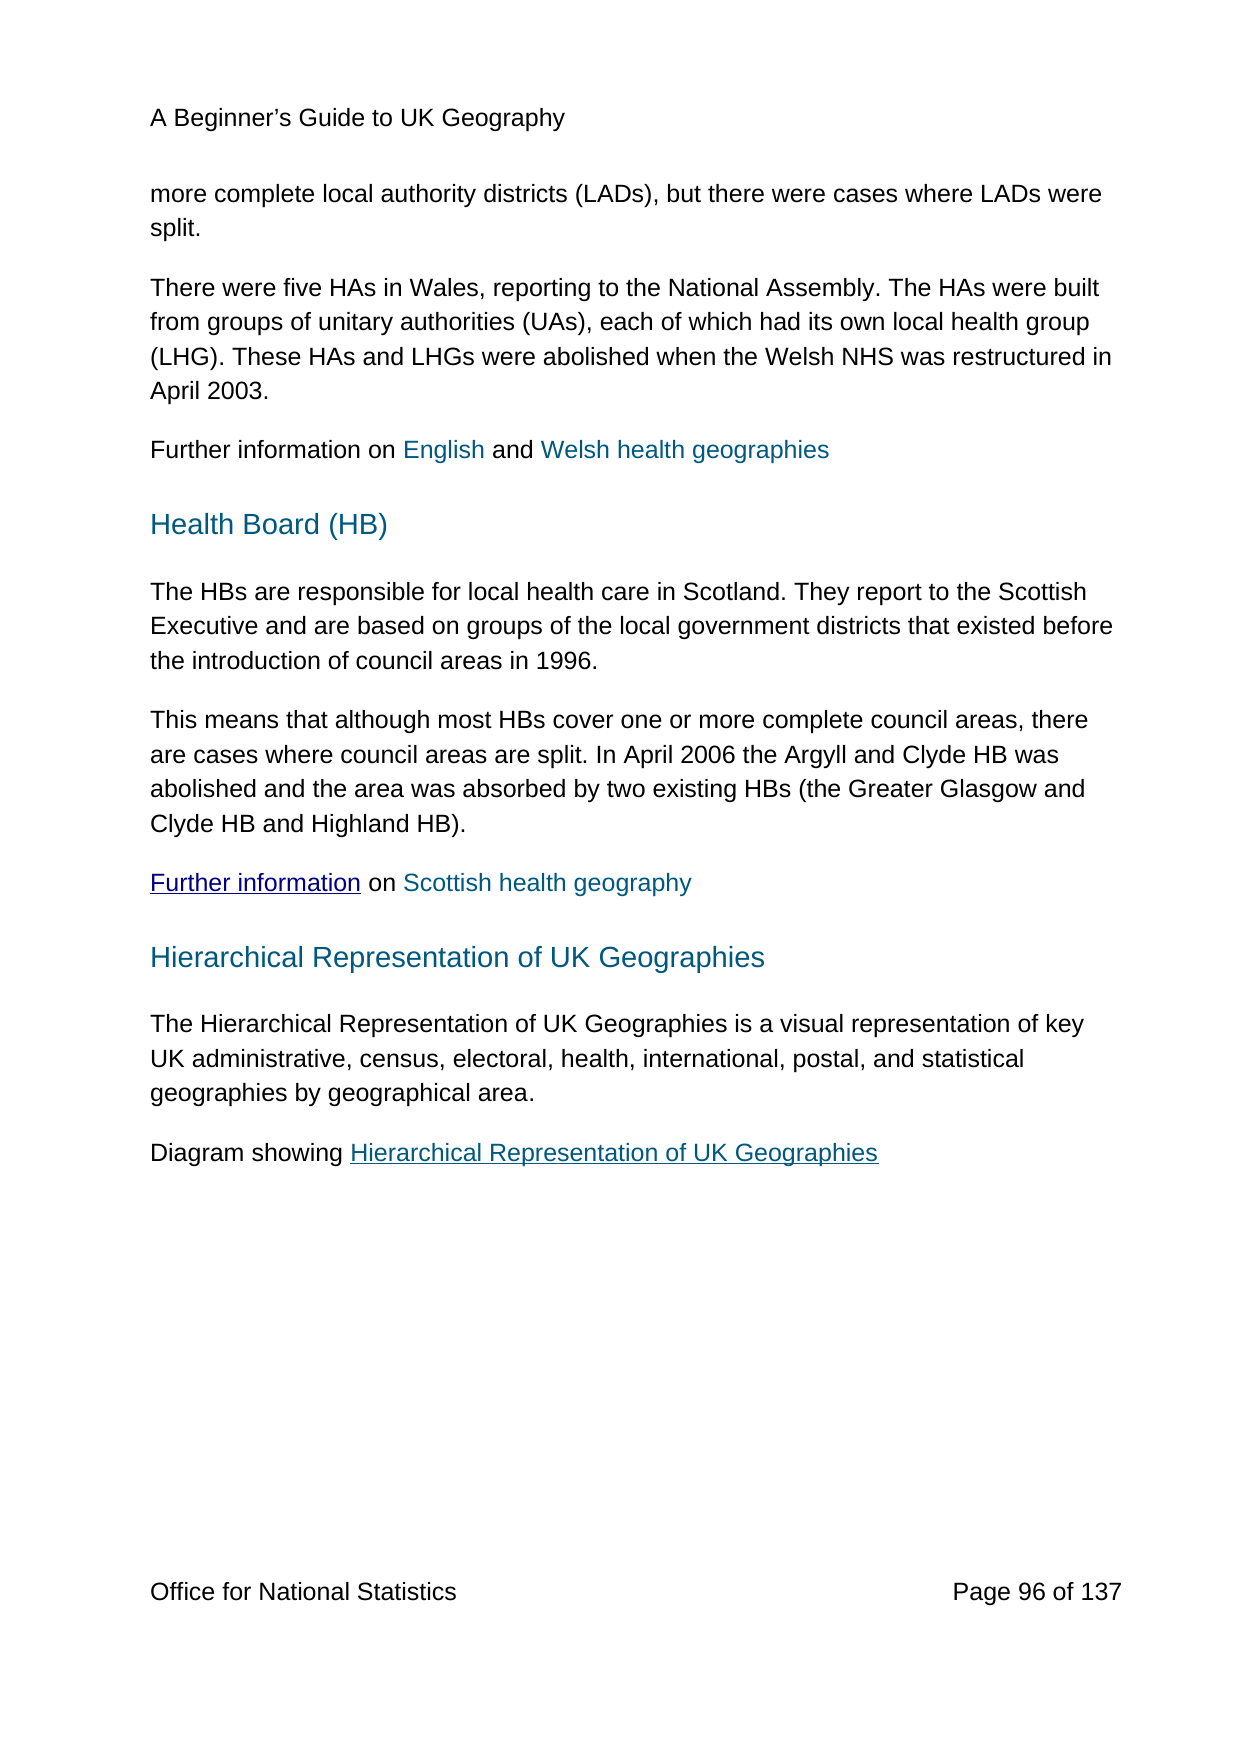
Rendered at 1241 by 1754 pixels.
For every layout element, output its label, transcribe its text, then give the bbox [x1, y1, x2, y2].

text The Hierarchical Representation of UK Geographies is a visual representation of key UK administrative, census, electoral, health, international, postal, and statistical geographies by geographical area. [150, 1009, 1122, 1107]
subtitle Hierarchical Representation of UK Geographies [150, 940, 1122, 974]
text more complete local authority districts (LADs), but there were cases where LADs were split. [150, 178, 1122, 242]
text The HBs are responsible for local health care in Scotland. They report to the Scottish Executive and are based on groups of the local government districts that existed before the introduction of council areas in 1996. [150, 577, 1122, 674]
text There were five HAs in Wales, reporting to the National Assembly. The HAs were built from groups of unitary authorities (UAs), each of which had its own local health group (LHG). These HAs and LHGs were abolished when the Welsh NHS was restructured in April 2003. [150, 272, 1122, 405]
text Further information on English and Welsh health geographies [150, 435, 1122, 464]
text This means that although most HBs cover one or more complete council areas, there are cases where council areas are split. In April 2006 the Argyll and Clyde HB was abolished and the area was absorbed by two existing HBs (the Greater Glasgow and Clyde HB and Highland HB). [150, 705, 1122, 837]
text Further information on Scottish health geography [150, 868, 1122, 897]
text Diagram showing Hierarchical Representation of UK Geographies [150, 1138, 1122, 1167]
subtitle Health Board (HB) [150, 507, 1122, 541]
